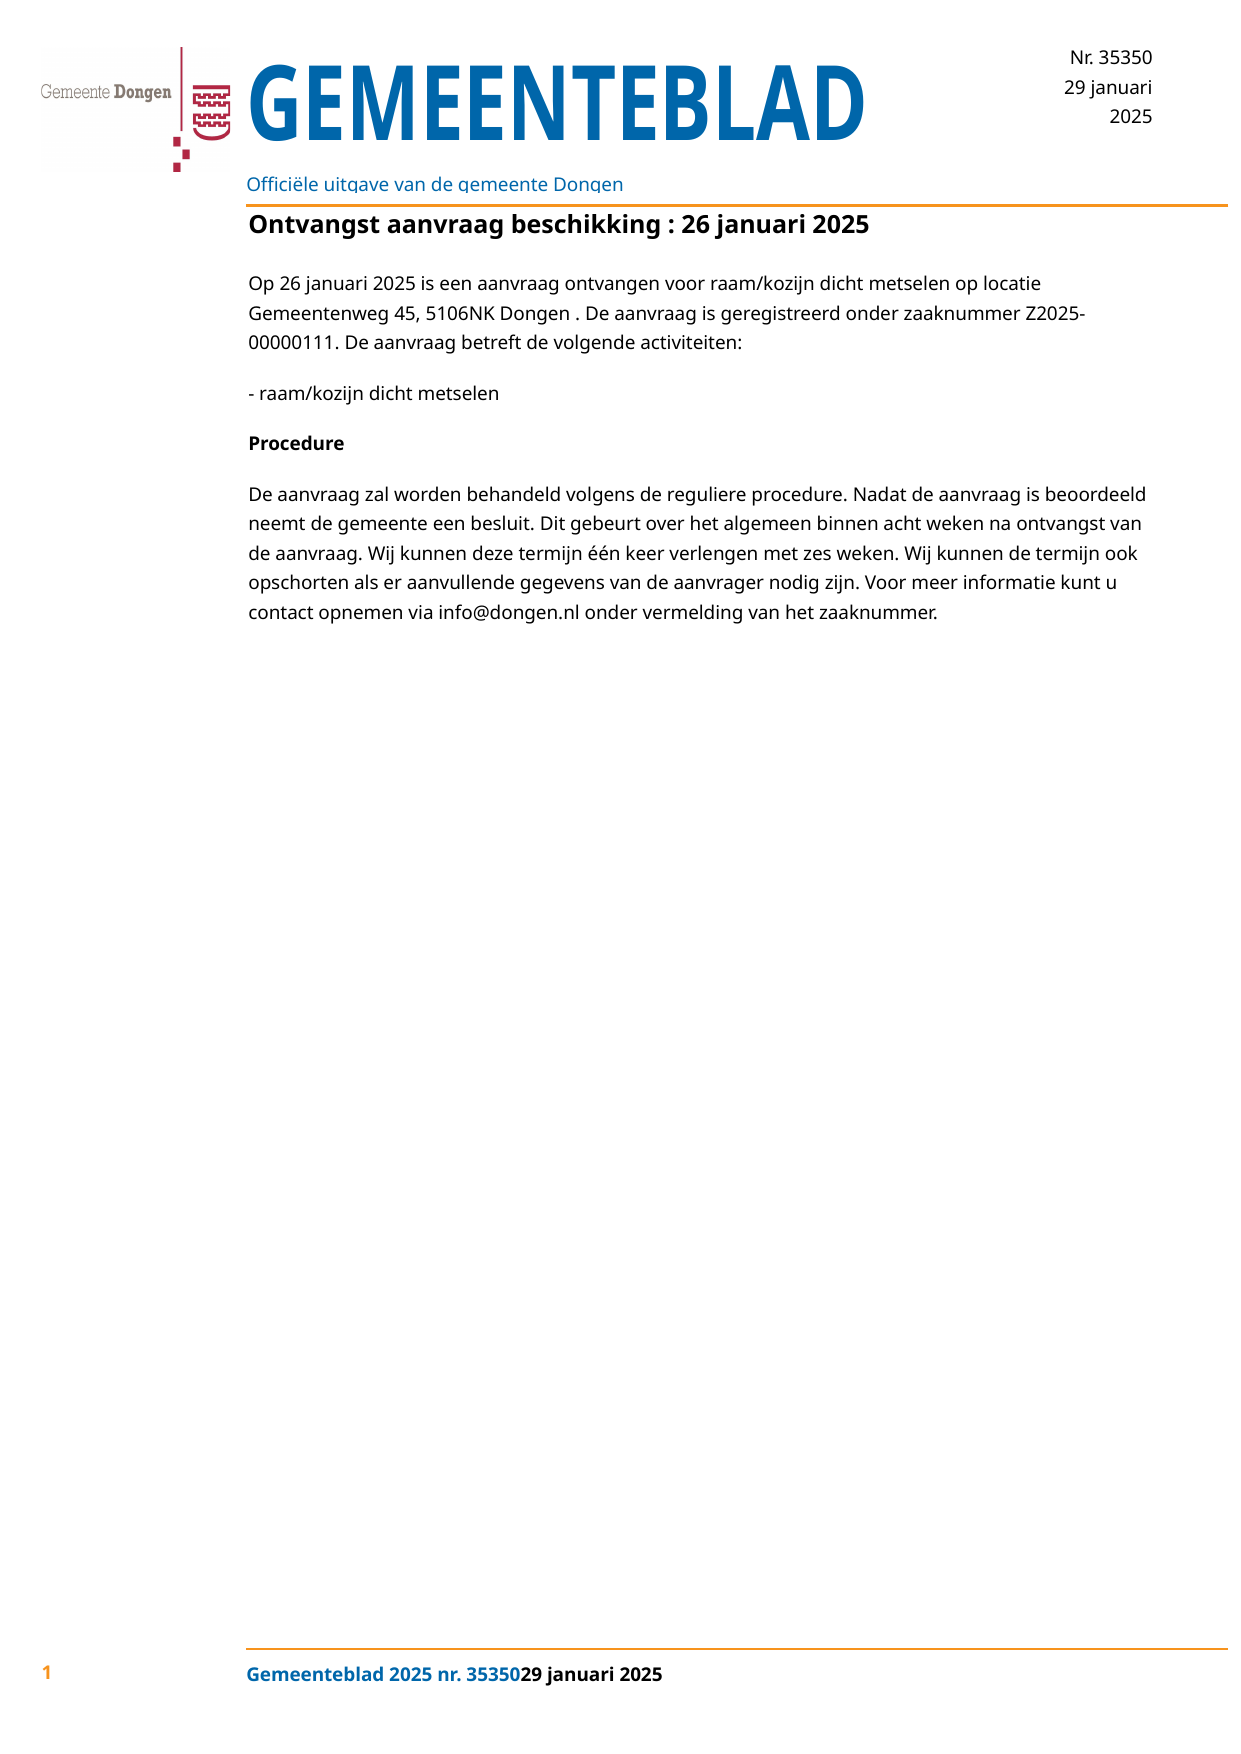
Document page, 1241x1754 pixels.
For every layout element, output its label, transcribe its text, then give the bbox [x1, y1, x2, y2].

text Ontvangst aanvraag beschikking : 26 januari 2025 [248, 207, 1152, 241]
text Procedure [248, 430, 1152, 456]
picture [41, 47, 231, 172]
text De aanvraag zal worden behandeld volgens de reguliere procedure. Nadat de aanvraag is beoordeeld neemt de gemeente een besluit. Dit gebeurt over het algemeen binnen acht weken na ontvangst van de aanvraag. Wij kunnen deze termijn één keer verlengen met zes weken. Wij kunnen de termijn ook opschorten als er aanvullende gegevens van de aanvrager nodig zijn. Voor meer informatie kunt u contact opnemen via info@dongen.nl onder vermelding van het zaaknummer. [248, 481, 1152, 625]
text Op 26 januari 2025 is een aanvraag ontvangen voor raam/kozijn dicht metselen op locatie Gemeentenweg 45, 5106NK Dongen . De aanvraag is geregistreerd onder zaaknummer Z2025-00000111. De aanvraag betreft de volgende activiteiten: [248, 270, 1152, 355]
text - raam/kozijn dicht metselen [248, 380, 1152, 406]
